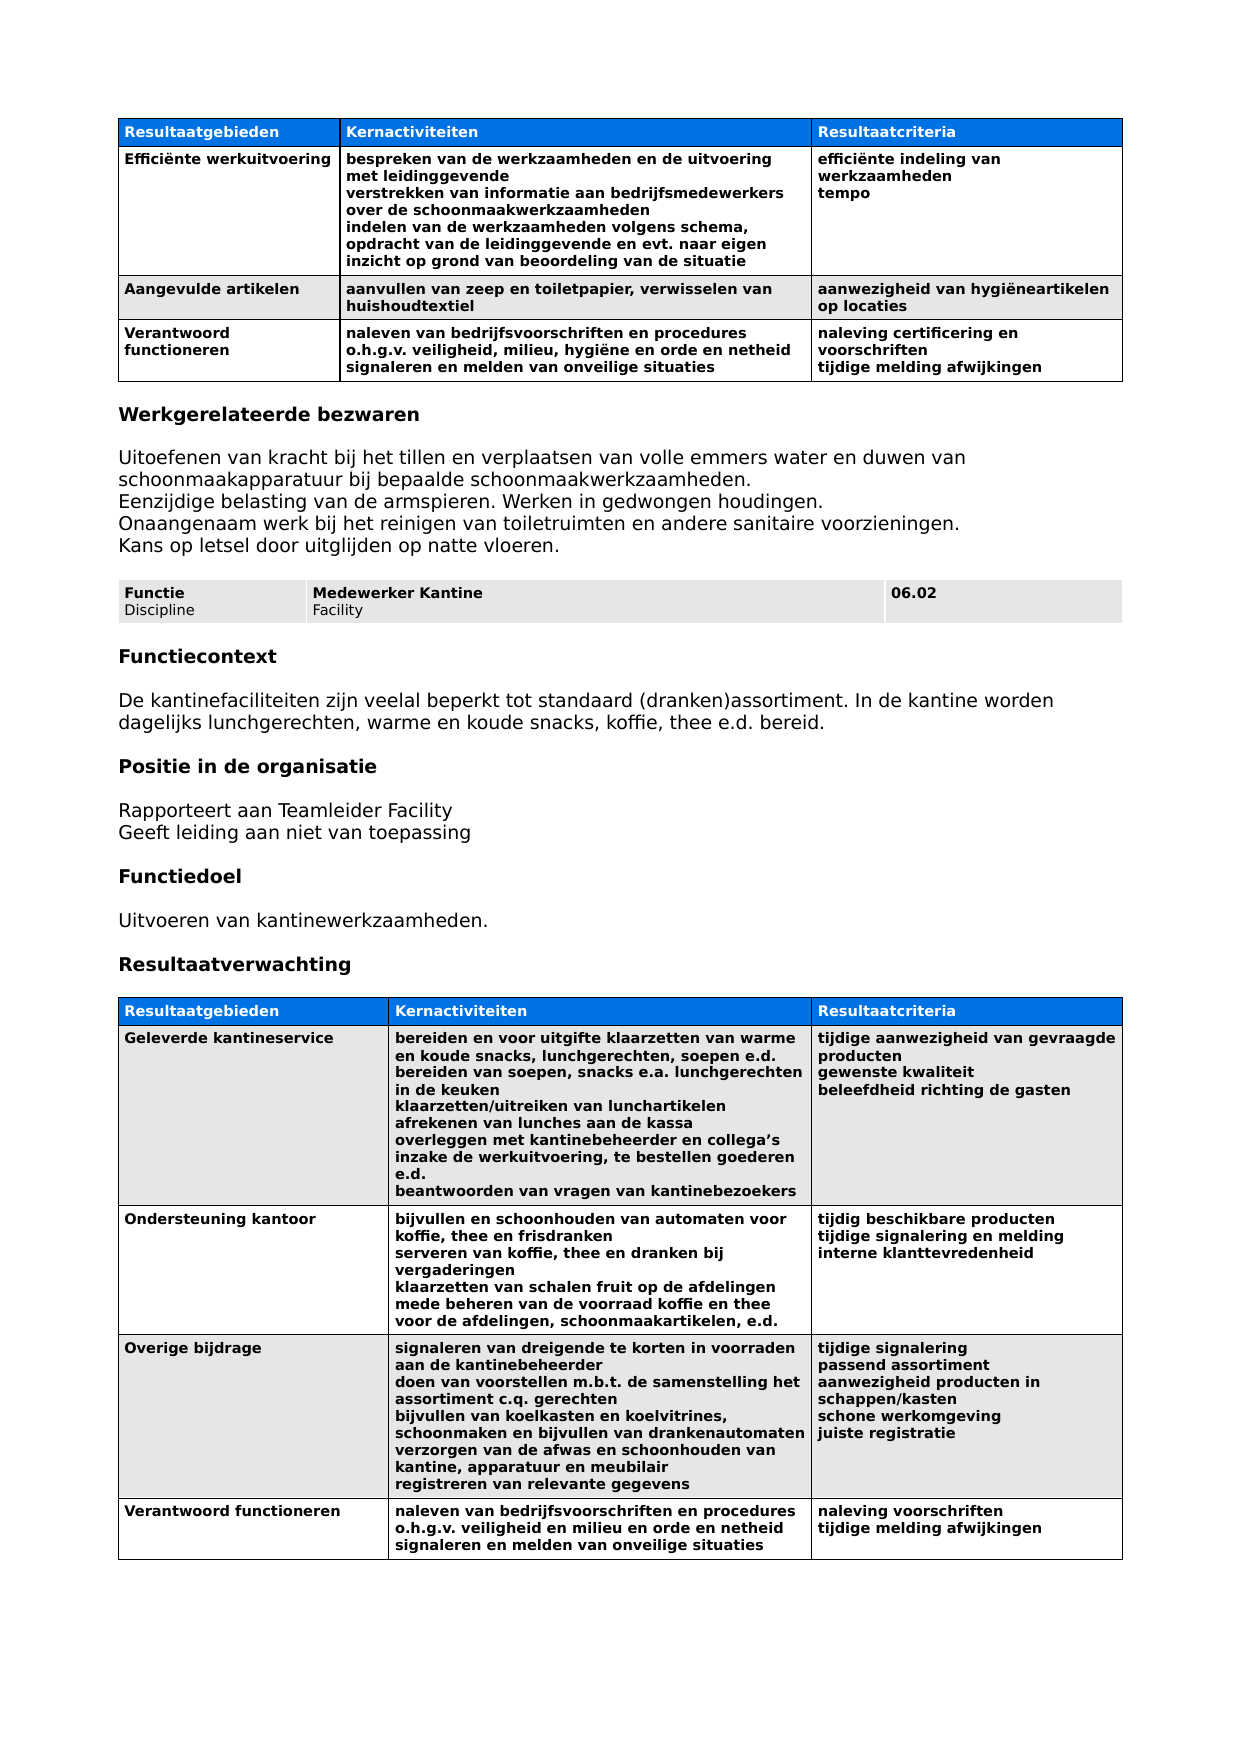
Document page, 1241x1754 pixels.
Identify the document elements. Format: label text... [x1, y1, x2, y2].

table_cell tijdige aanwezigheid van gevraagde producten gewenste kwaliteit beleefdheid richting de gasten [812, 1026, 1122, 1205]
table_cell Verantwoord functioneren [119, 1499, 388, 1559]
table_cell Overige bijdrage [119, 1335, 388, 1497]
table_cell Efficiënte werkuitvoering [119, 147, 339, 275]
table_cell Verantwoord functioneren [119, 320, 339, 381]
subtitle Werkgerelateerde bezwaren [118, 403, 1122, 425]
table_cell signaleren van dreigende te korten in voorraden aan de kantinebeheerder doen van voorstellen m.b.t. de samenstelling het assortiment c.q. gerechten bijvullen van koelkasten en koelvitrines, schoonmaken en bijvullen van drankenautomaten verzorgen van de afwas en schoonhouden van kantine, apparatuur en meubilair registreren van relevante gegevens [389, 1335, 811, 1497]
table_cell Geleverde kantineservice [119, 1026, 388, 1205]
text Geeft leiding aan niet van toepassing [118, 822, 1122, 844]
table_cell aanwezigheid van hygiëneartikelen op locaties [812, 276, 1122, 319]
table_cell tijdige signalering passend assortiment aanwezigheid producten in schappen/kasten schone werkomgeving juiste registratie [812, 1335, 1122, 1497]
table_header Resultaatgebieden [119, 119, 339, 146]
table_cell naleven van bedrijfsvoorschriften en procedures o.h.g.v. veiligheid en milieu en orde en netheid signaleren en melden van onveilige situaties [389, 1499, 811, 1559]
table_header Resultaatcriteria [812, 998, 1122, 1025]
text Uitoefenen van kracht bij het tillen en verplaatsen van volle emmers water en duwen van schoonmaakapparatuur bij bepaalde schoonmaakwerkzaamheden. [118, 447, 1122, 491]
table_cell aanvullen van zeep en toiletpapier, verwisselen van huishoudtextiel [341, 276, 811, 319]
table_cell tijdig beschikbare producten tijdige signalering en melding interne klanttevredenheid [812, 1206, 1122, 1334]
table_header Functie Discipline [119, 580, 306, 623]
table_header Medewerker Kantine Facility [307, 580, 884, 623]
table_header Kernactiviteiten [341, 119, 811, 146]
subtitle Resultaatverwachting [118, 953, 1122, 975]
table_cell Aangevulde artikelen [119, 276, 339, 319]
table_cell naleving voorschriften tijdige melding afwijkingen [812, 1499, 1122, 1559]
table_header 06.02 [886, 580, 1122, 623]
table_cell efficiënte indeling van werkzaamheden tempo [812, 147, 1122, 275]
text Eenzijdige belasting van de armspieren. Werken in gedwongen houdingen. [118, 491, 1122, 513]
subtitle Positie in de organisatie [118, 756, 1122, 778]
table_header Resultaatcriteria [812, 119, 1122, 146]
table_cell bespreken van de werkzaamheden en de uitvoering met leidinggevende verstrekken van informatie aan bedrijfsmedewerkers over de schoonmaakwerkzaamheden indelen van de werkzaamheden volgens schema, opdracht van de leidinggevende en evt. naar eigen inzicht op grond van beoordeling van de situatie [341, 147, 811, 275]
table_cell Ondersteuning kantoor [119, 1206, 388, 1334]
subtitle Functiedoel [118, 866, 1122, 888]
text Rapporteert aan Teamleider Facility [118, 800, 1122, 822]
text Uitvoeren van kantinewerkzaamheden. [118, 909, 1122, 932]
table_cell bijvullen en schoonhouden van automaten voor koffie, thee en frisdranken serveren van koffie, thee en dranken bij vergaderingen klaarzetten van schalen fruit op de afdelingen mede beheren van de voorraad koffie en thee voor de afdelingen, schoonmaakartikelen, e.d. [389, 1206, 811, 1334]
text De kantinefaciliteiten zijn veelal beperkt tot standaard (dranken)assortiment. In de kantine worden dagelijks lunchgerechten, warme en koude snacks, koffie, thee e.d. bereid. [118, 690, 1122, 734]
table_header Kernactiviteiten [389, 998, 811, 1025]
table_header Resultaatgebieden [119, 998, 388, 1025]
text Kans op letsel door uitglijden op natte vloeren. [118, 535, 1122, 557]
table_cell naleving certificering en voorschriften tijdige melding afwijkingen [812, 320, 1122, 381]
table_cell bereiden en voor uitgifte klaarzetten van warme en koude snacks, lunchgerechten, soepen e.d. bereiden van soepen, snacks e.a. lunchgerechten in de keuken klaarzetten/uitreiken van lunchartikelen afrekenen van lunches aan de kassa overleggen met kantinebeheerder en collega’s inzake de werkuitvoering, te bestellen goederen e.d. beantwoorden van vragen van kantinebezoekers [389, 1026, 811, 1205]
table_cell naleven van bedrijfsvoorschriften en procedures o.h.g.v. veiligheid, milieu, hygiëne en orde en netheid signaleren en melden van onveilige situaties [341, 320, 811, 381]
subtitle Functiecontext [118, 646, 1122, 668]
text Onaangenaam werk bij het reinigen van toiletruimten en andere sanitaire voorzieningen. [118, 513, 1122, 535]
